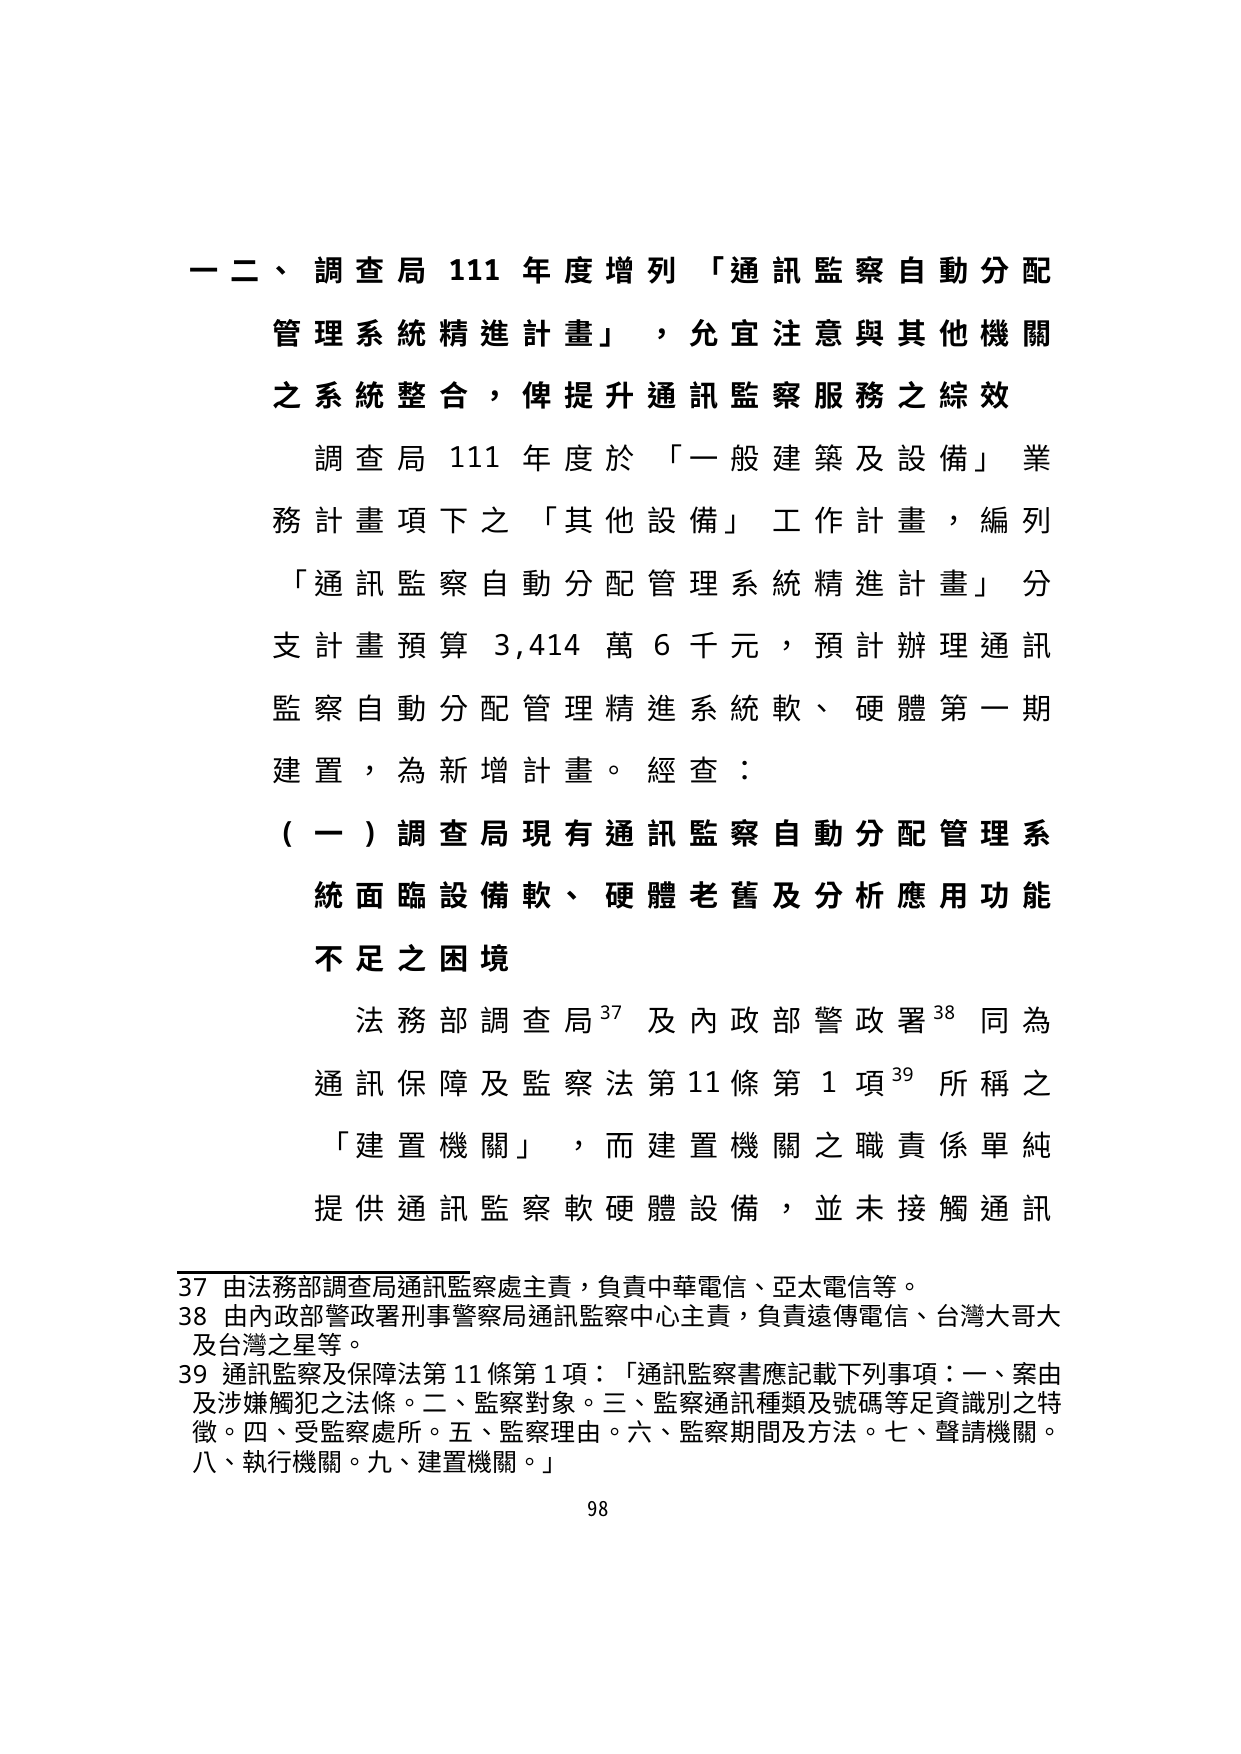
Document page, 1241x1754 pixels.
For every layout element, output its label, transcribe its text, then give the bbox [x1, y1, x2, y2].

text (一)調查局現有通訊監察自動分配管理系統面臨設備軟、硬體老舊及分析應用功能不足之困境 [242, 790, 1058, 977]
text 調查局111年度於「一般建築及設備」業務計畫項下之「其他設備」工作計畫，編列「通訊監察自動分配管理系統精進計畫」分支計畫預算3,414萬6千元，預計辦理通訊監察自動分配管理精進系統軟、硬體第一期建置，為新增計畫。經查： [242, 415, 1058, 790]
text 一二、調查局111年度增列「通訊監察自動分配管理系統精進計畫」，允宜注意與其他機關之系統整合，俾提升通訊監察服務之綜效 [183, 227, 1058, 415]
text 法務部調查局及內政部警政署同為通訊保障及監察法第11條第1項所稱之「建置機關」，而建置機關之職責係單純提供通訊監察軟硬體設備，並未接觸通訊 [271, 977, 1058, 1227]
text 由法務部調查局通訊監察處主責，負責中華電信、亞太電信等。 [177, 1273, 1063, 1302]
text 通訊監察及保障法第11條第1項：「通訊監察書應記載下列事項：一、案由及涉嫌觸犯之法條。二、監察對象。三、監察通訊種類及號碼等足資識別之特徵。四、受監察處所。五、監察理由。六、監察期間及方法。七、聲請機關。八、執行機關。九、建置機關。」 [177, 1360, 1063, 1477]
text 由內政部警政署刑事警察局通訊監察中心主責，負責遠傳電信、台灣大哥大及台灣之星等。 [177, 1302, 1063, 1360]
